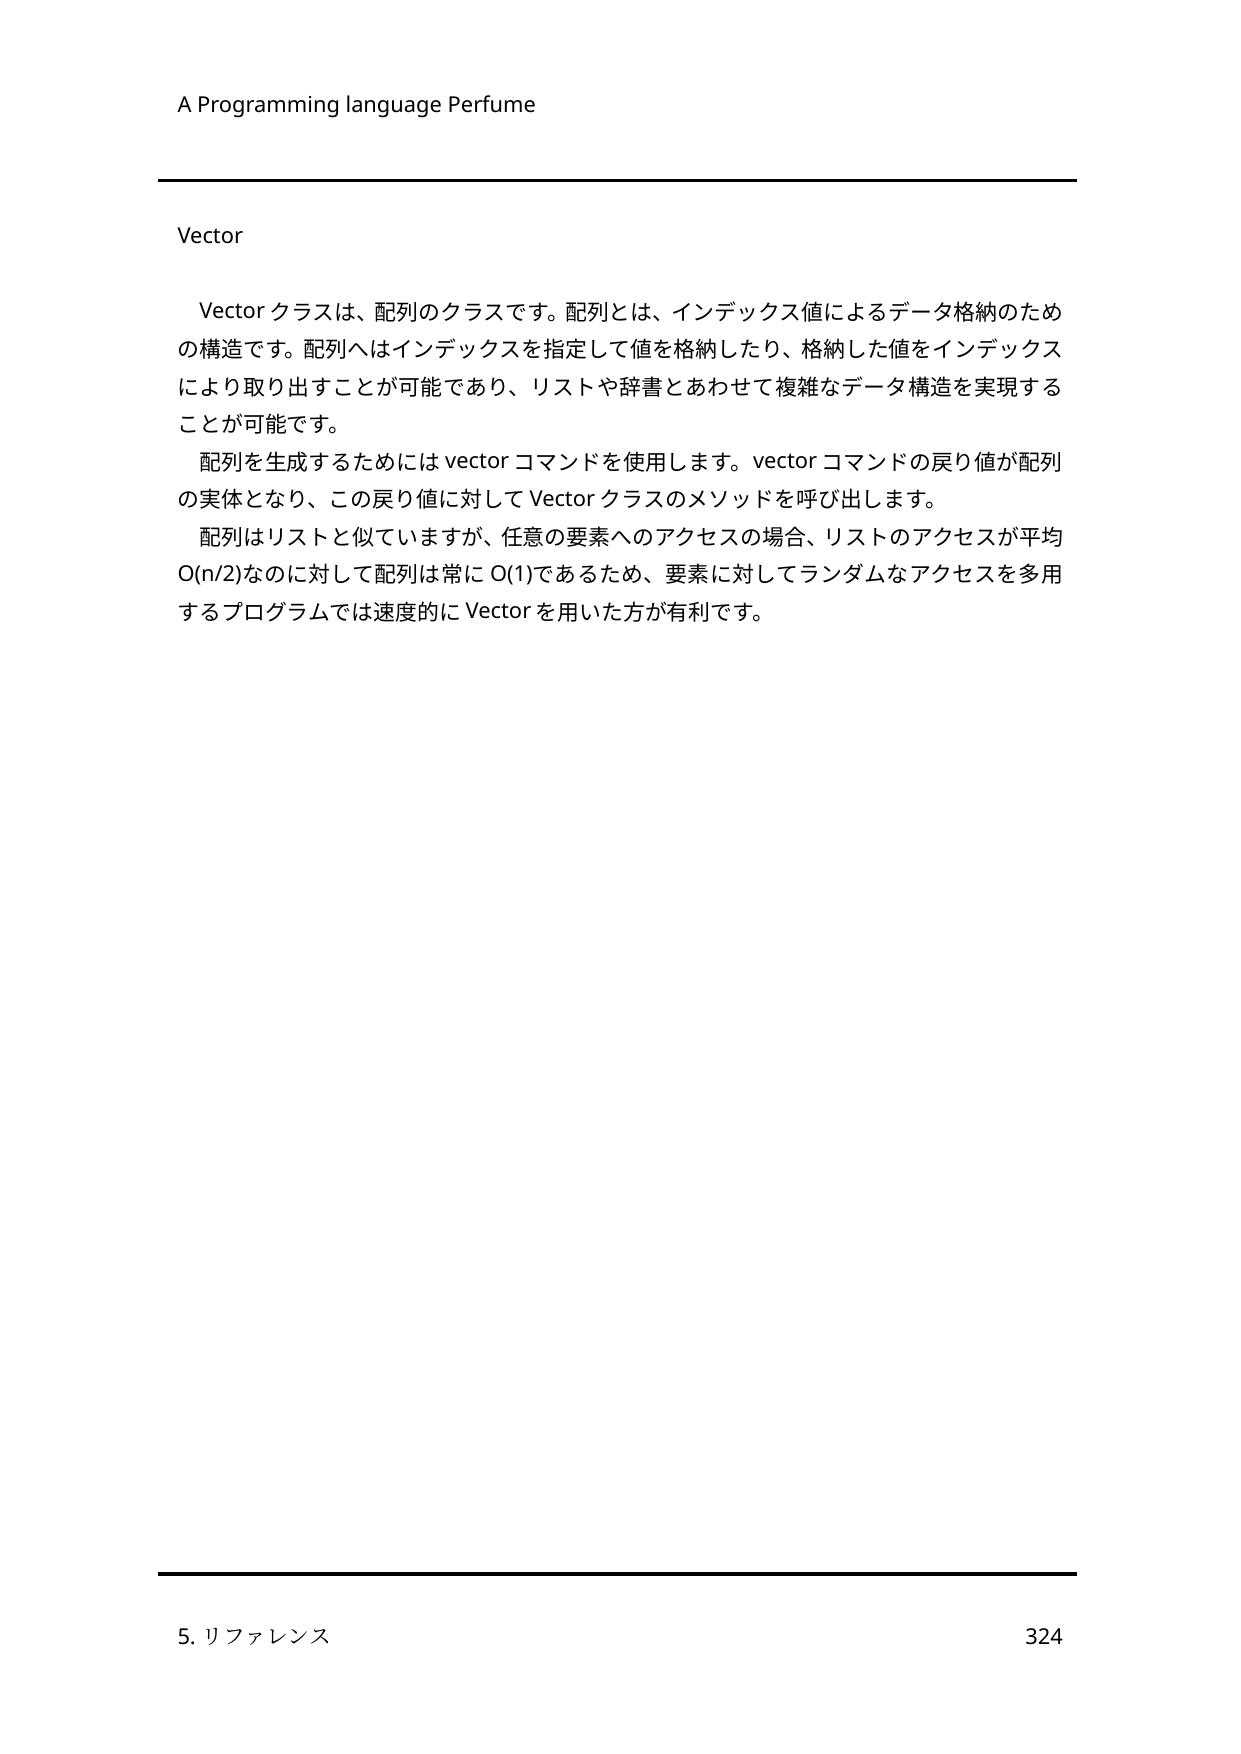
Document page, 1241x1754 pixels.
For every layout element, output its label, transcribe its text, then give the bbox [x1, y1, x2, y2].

text 配列はリストと似ていますが、任意の要素へのアクセスの場合、リストのアクセスが平均O(n/2)なのに対して配列は常にO(1)であるため、要素に対してランダムなアクセスを多用するプログラムでは速度的にVectorを用いた方が有利です。 [177, 517, 1063, 629]
text 配列を生成するためにはvectorコマンドを使用します。vectorコマンドの戻り値が配列の実体となり、この戻り値に対してVectorクラスのメソッドを呼び出します。 [177, 442, 1063, 517]
text Vectorクラスは、配列のクラスです。配列とは、インデックス値によるデータ格納のための構造です。配列へはインデックスを指定して値を格納したり、格納した値をインデックスにより取り出すことが可能であり、リストや辞書とあわせて複雑なデータ構造を実現することが可能です。 [177, 292, 1063, 442]
subtitle Vector [177, 217, 1063, 254]
